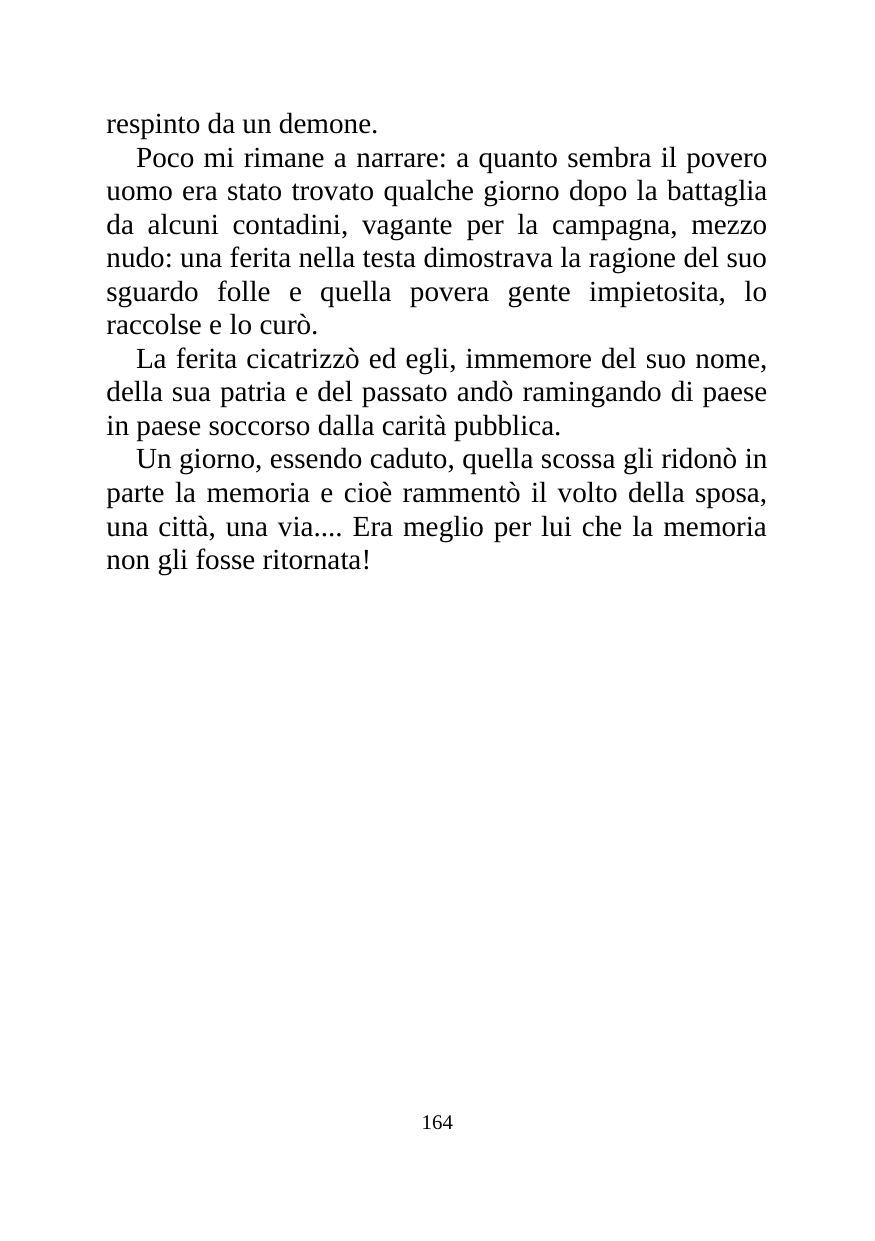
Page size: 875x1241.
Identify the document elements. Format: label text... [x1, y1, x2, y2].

text Poco mi rimane a narrare: a quanto sembra il povero uomo era stato trovato qualche giorno dopo la battaglia da alcuni contadini, vagante per la campagna, mezzo nudo: una ferita nella testa dimostrava la ragione del suo sguardo folle e quella povera gente impietosita, lo raccolse e lo curò. [106, 140, 768, 341]
text respinto da un demone. [106, 106, 768, 140]
text La ferita cicatrizzò ed egli, immemore del suo nome, della sua patria e del passato andò ramingando di paese in paese soccorso dalla carità pubblica. [106, 341, 768, 442]
text Un giorno, essendo caduto, quella scossa gli ridonò in parte la memoria e cioè rammentò il volto della sposa, una città, una via.... Era meglio per lui che la memoria non gli fosse ritornata! [106, 442, 768, 576]
